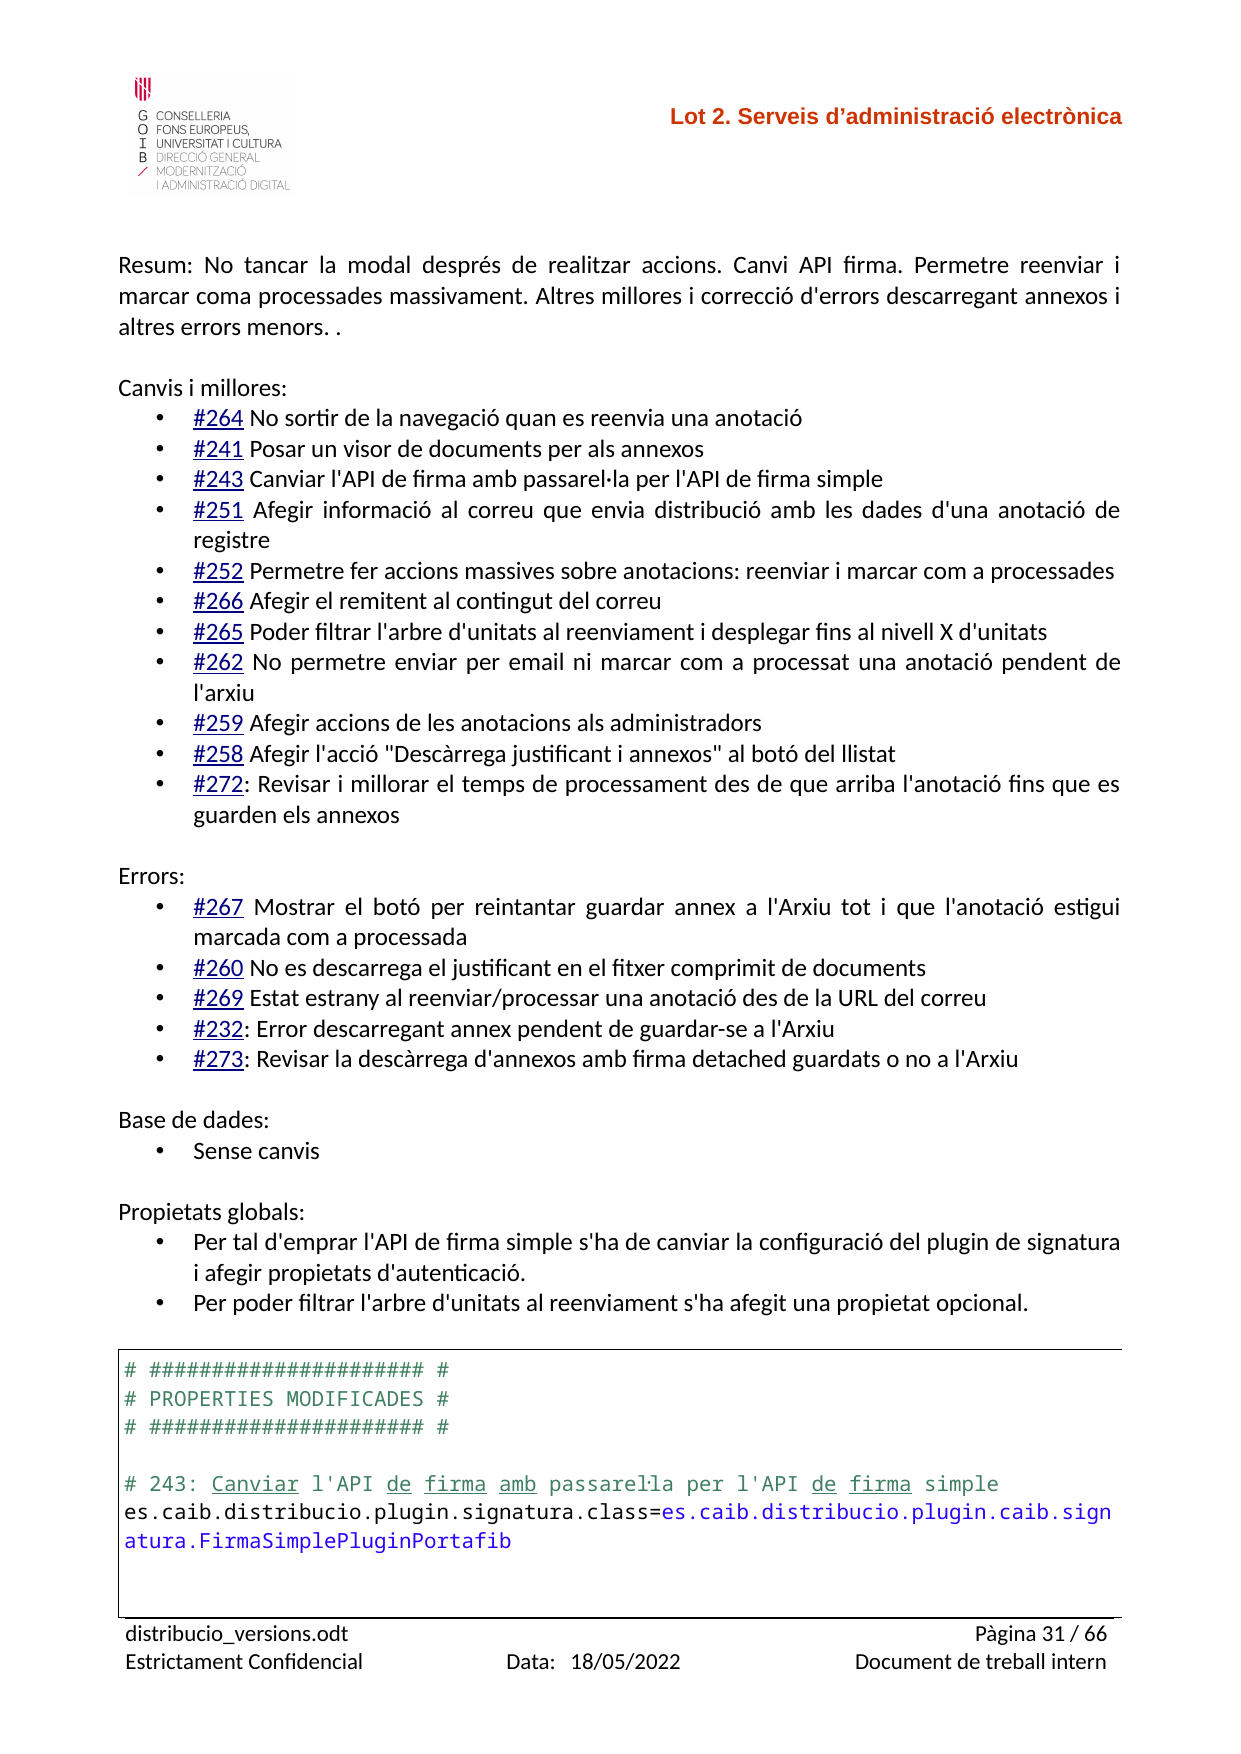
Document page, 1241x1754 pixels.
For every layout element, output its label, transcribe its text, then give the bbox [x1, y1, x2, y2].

picture [126, 70, 299, 197]
list #258 Afegir l'acció "Descàrrega justificant i annexos" al botó del llistat [156, 738, 1122, 768]
list #251 Afegir informació al correu que envia distribució amb les dades d'una anotació de registre [156, 494, 1122, 555]
list #243 Canviar l'API de firma amb passarel·la per l'API de firma simple [156, 463, 1122, 494]
text Resum: No tancar la modal després de realitzar accions. Canvi API firma. Permetre reenviar i marcar coma processades massivament. Altres millores i correcció d'errors descarregant annexos i altres errors menors. . [118, 250, 1122, 341]
list #264 No sortir de la navegació quan es reenvia una anotació [156, 402, 1122, 433]
list #273: Revisar la descàrrega d'annexos amb firma detached guardats o no a l'Arxiu [156, 1043, 1122, 1074]
text Base de dades: [118, 1104, 1122, 1135]
list #266 Afegir el remitent al contingut del correu [156, 585, 1122, 616]
list #265 Poder filtrar l'arbre d'unitats al reenviament i desplegar fins al nivell X d'unitats [156, 616, 1122, 646]
list #241 Posar un visor de documents per als annexos [156, 433, 1122, 463]
list #259 Afegir accions de les anotacions als administradors [156, 707, 1122, 738]
text Canvis i millores: [118, 372, 1122, 402]
list #232: Error descarregant annex pendent de guardar-se a l'Arxiu [156, 1013, 1122, 1043]
table_header # ###################### # # PROPERTIES MODIFICADES # # ###################### # # 243: Canviar l'API de firma amb passarel·la per l'API de firma simple es.caib.distribucio.plugin.signatura.class=es.caib.distribucio.plugin.caib.signatura.FirmaSimplePluginPortafib [119, 1350, 1122, 1617]
list #269 Estat estrany al reenviar/processar una anotació des de la URL del correu [156, 982, 1122, 1013]
list #267 Mostrar el botó per reintantar guardar annex a l'Arxiu tot i que l'anotació estigui marcada com a processada [156, 891, 1122, 952]
list #262 No permetre enviar per email ni marcar com a processat una anotació pendent de l'arxiu [156, 646, 1122, 707]
list #272: Revisar i millorar el temps de processament des de que arriba l'anotació fins que es guarden els annexos [156, 768, 1122, 829]
text Propietats globals: [118, 1196, 1122, 1226]
list Per poder filtrar l'arbre d'unitats al reenviament s'ha afegit una propietat opcional. [156, 1287, 1122, 1318]
text Errors: [118, 860, 1122, 891]
list Sense canvis [156, 1135, 1122, 1165]
list #252 Permetre fer accions massives sobre anotacions: reenviar i marcar com a processades [156, 555, 1122, 585]
list Per tal d'emprar l'API de firma simple s'ha de canviar la configuració del plugin de signatura i afegir propietats d'autenticació. [156, 1226, 1122, 1287]
list #260 No es descarrega el justificant en el fitxer comprimit de documents [156, 952, 1122, 982]
